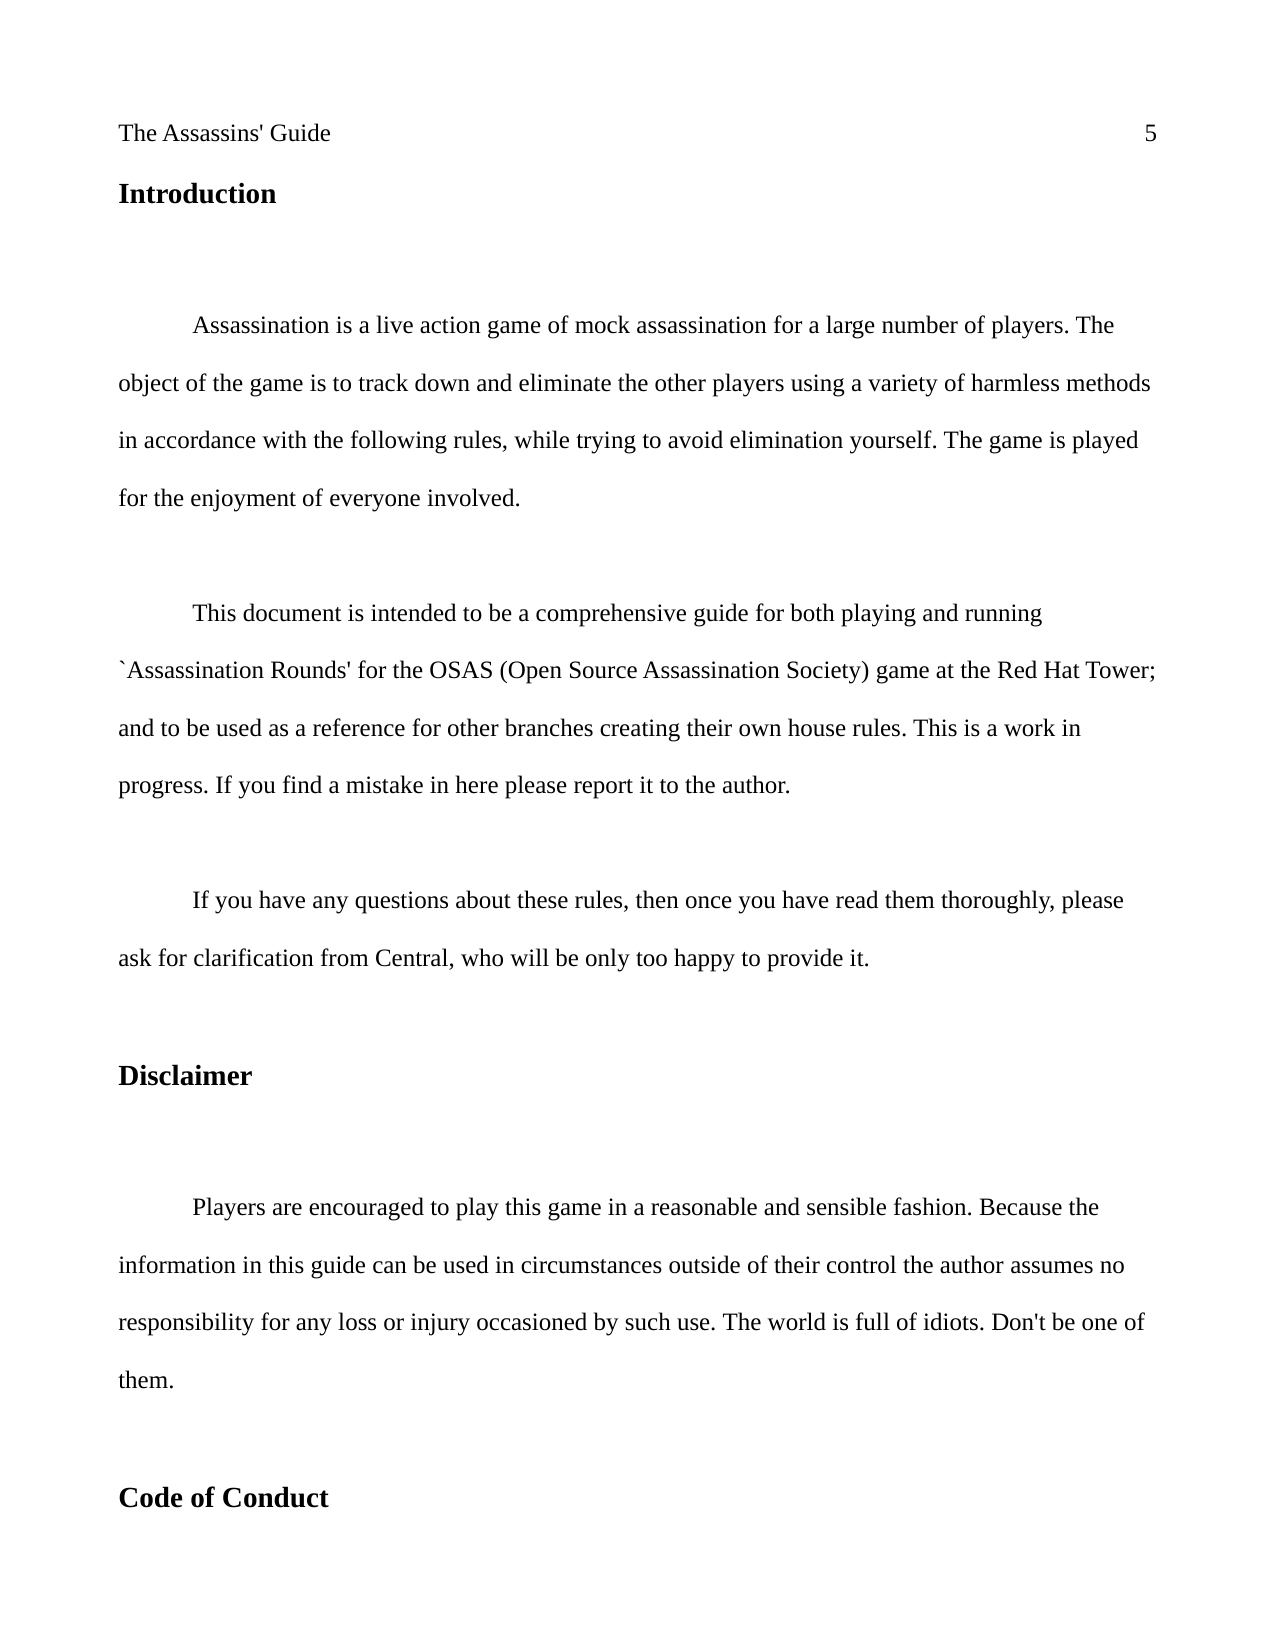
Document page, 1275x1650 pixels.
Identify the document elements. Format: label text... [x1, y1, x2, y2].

list If you have any questions about these rules, then once you have read them thoroughly, please ask for clarification from Central, who will be only too happy to provide it. [118, 886, 1157, 972]
list Players are encouraged to play this game in a reasonable and sensible fashion. Because the information in this guide can be used in circumstances outside of their control the author assumes no responsibility for any loss or injury occasioned by such use. The world is full of idiots. Don't be one of them. [118, 1192, 1157, 1393]
list Disclaimer [118, 1058, 1157, 1092]
list This document is intended to be a comprehensive guide for both playing and running `Assassination Rounds' for the OSAS (Open Source Assassination Society) game at the Red Hat Tower; and to be used as a reference for other branches creating their own house rules. This is a work in progress. If you find a mistake in here please report it to the author. [118, 598, 1157, 799]
list Introduction [118, 176, 1157, 210]
list Code of Conduct [118, 1480, 1157, 1513]
list Assassination is a live action game of mock assassination for a large number of players. The object of the game is to track down and eliminate the other players using a variety of harmless methods in accordance with the following rules, while trying to avoid elimination yourself. The game is played for the enjoyment of everyone involved. [118, 311, 1157, 512]
